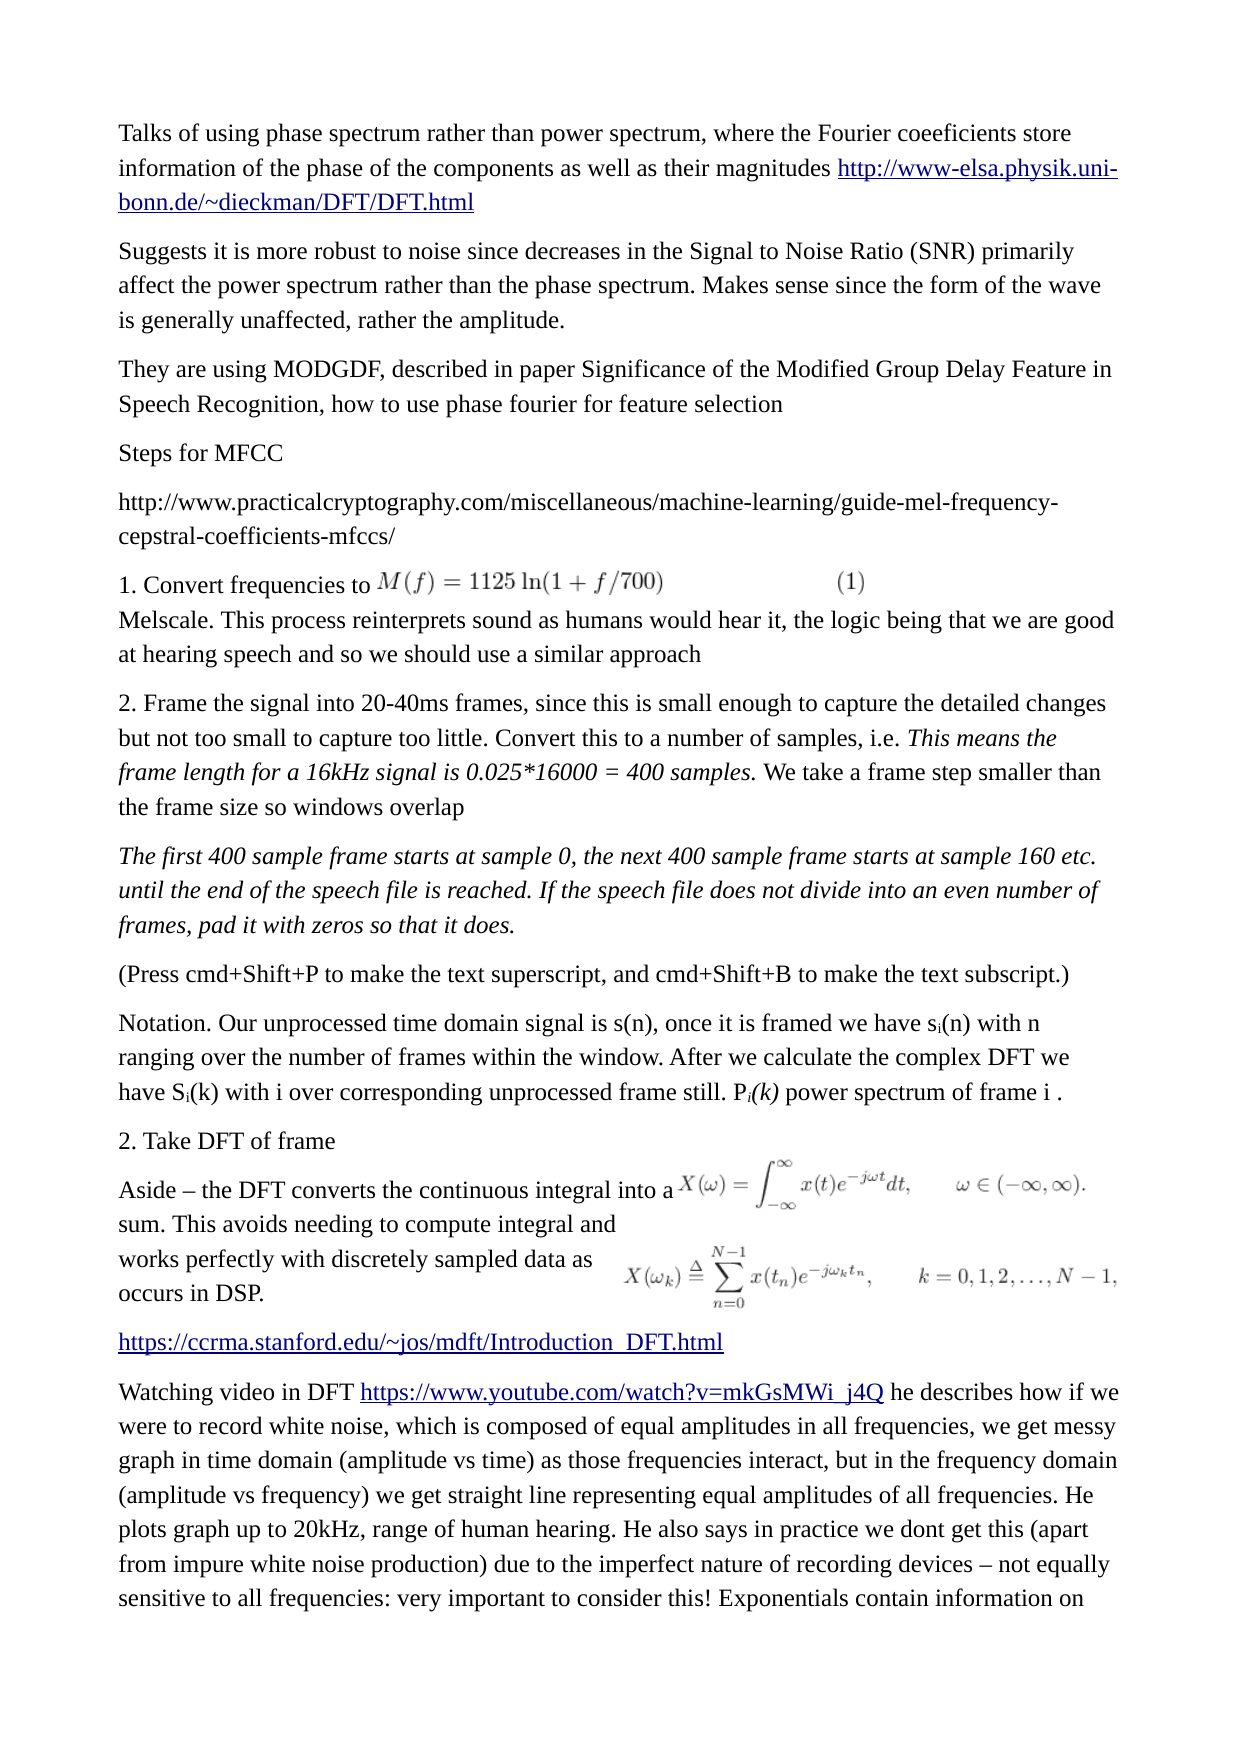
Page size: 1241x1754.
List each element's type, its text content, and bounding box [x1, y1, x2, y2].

text Steps for MFCC [118, 438, 1122, 466]
picture [376, 570, 864, 595]
text They are using MODGDF, described in paper Significance of the Modified Group Delay Feature in Speech Recognition, how to use phase fourier for feature selection [118, 354, 1122, 417]
text Talks of using phase spectrum rather than power spectrum, where the Fourier coeeficients store information of the phase of the components as well as their magnitudes http://www-elsa.physik.uni-bonn.de/~dieckman/DFT/DFT.html [118, 118, 1122, 216]
text Watching video in DFT https://www.youtube.com/watch?v=mkGsMWi_j4Q he describes how if we were to record white noise, which is composed of equal amplitudes in all frequencies, we get messy graph in time domain (amplitude vs time) as those frequencies interact, but in the frequency domain (amplitude vs frequency) we get straight line representing equal amplitudes of all frequencies. He plots graph up to 20kHz, range of human hearing. He also says in practice we dont get this (apart from impure white noise production) due to the imperfect nature of recording devices – not equally sensitive to all frequencies: very important to consider this! Exponentials contain information on [118, 1377, 1122, 1612]
text (Press cmd+Shift+P to make the text superscript, and cmd+Shift+B to make the text subscript.) [118, 959, 1122, 988]
text http://www.practicalcryptography.com/miscellaneous/machine-learning/guide-mel-frequency-cepstral-coefficients-mfccs/ [118, 487, 1122, 550]
text The first 400 sample frame starts at sample 0, the next 400 sample frame starts at sample 160 etc. until the end of the speech file is reached. If the speech file does not divide into an even number of frames, pad it with zeros so that it does. [118, 841, 1122, 938]
text 2. Frame the signal into 20-40ms frames, since this is small enough to capture the detailed changes but not too small to capture too little. Convert this to a number of samples, i.e. This means the frame length for a 16kHz signal is 0.025*16000 = 400 samples. We take a frame step smaller than the frame size so windows overlap [118, 688, 1122, 821]
picture [674, 1155, 1089, 1226]
text 2. Take DFT of frame [118, 1126, 1122, 1155]
text Aside – the DFT converts the continuous integral into a sum. This avoids needing to compute integral and works perfectly with discretely sampled data as occurs in DSP. [118, 1175, 1122, 1307]
text 1. Convert frequencies to Melscale. This process reinterprets sound as humans would hear it, the logic being that we are good at hearing speech and so we should use a similar approach [118, 570, 1122, 668]
text https://ccrma.stanford.edu/~jos/mdft/Introduction_DFT.html [118, 1327, 1122, 1356]
picture [620, 1239, 1120, 1328]
text Suggests it is more robust to noise since decreases in the Signal to Noise Ratio (SNR) primarily affect the power spectrum rather than the phase spectrum. Makes sense since the form of the wave is generally unaffected, rather the amplitude. [118, 236, 1122, 334]
text Notation. Our unprocessed time domain signal is s(n), once it is framed we have si(n) with n ranging over the number of frames within the window. After we calculate the complex DFT we have Si(k) with i over corresponding unprocessed frame still. Pi(k) power spectrum of frame i . [118, 1008, 1122, 1106]
